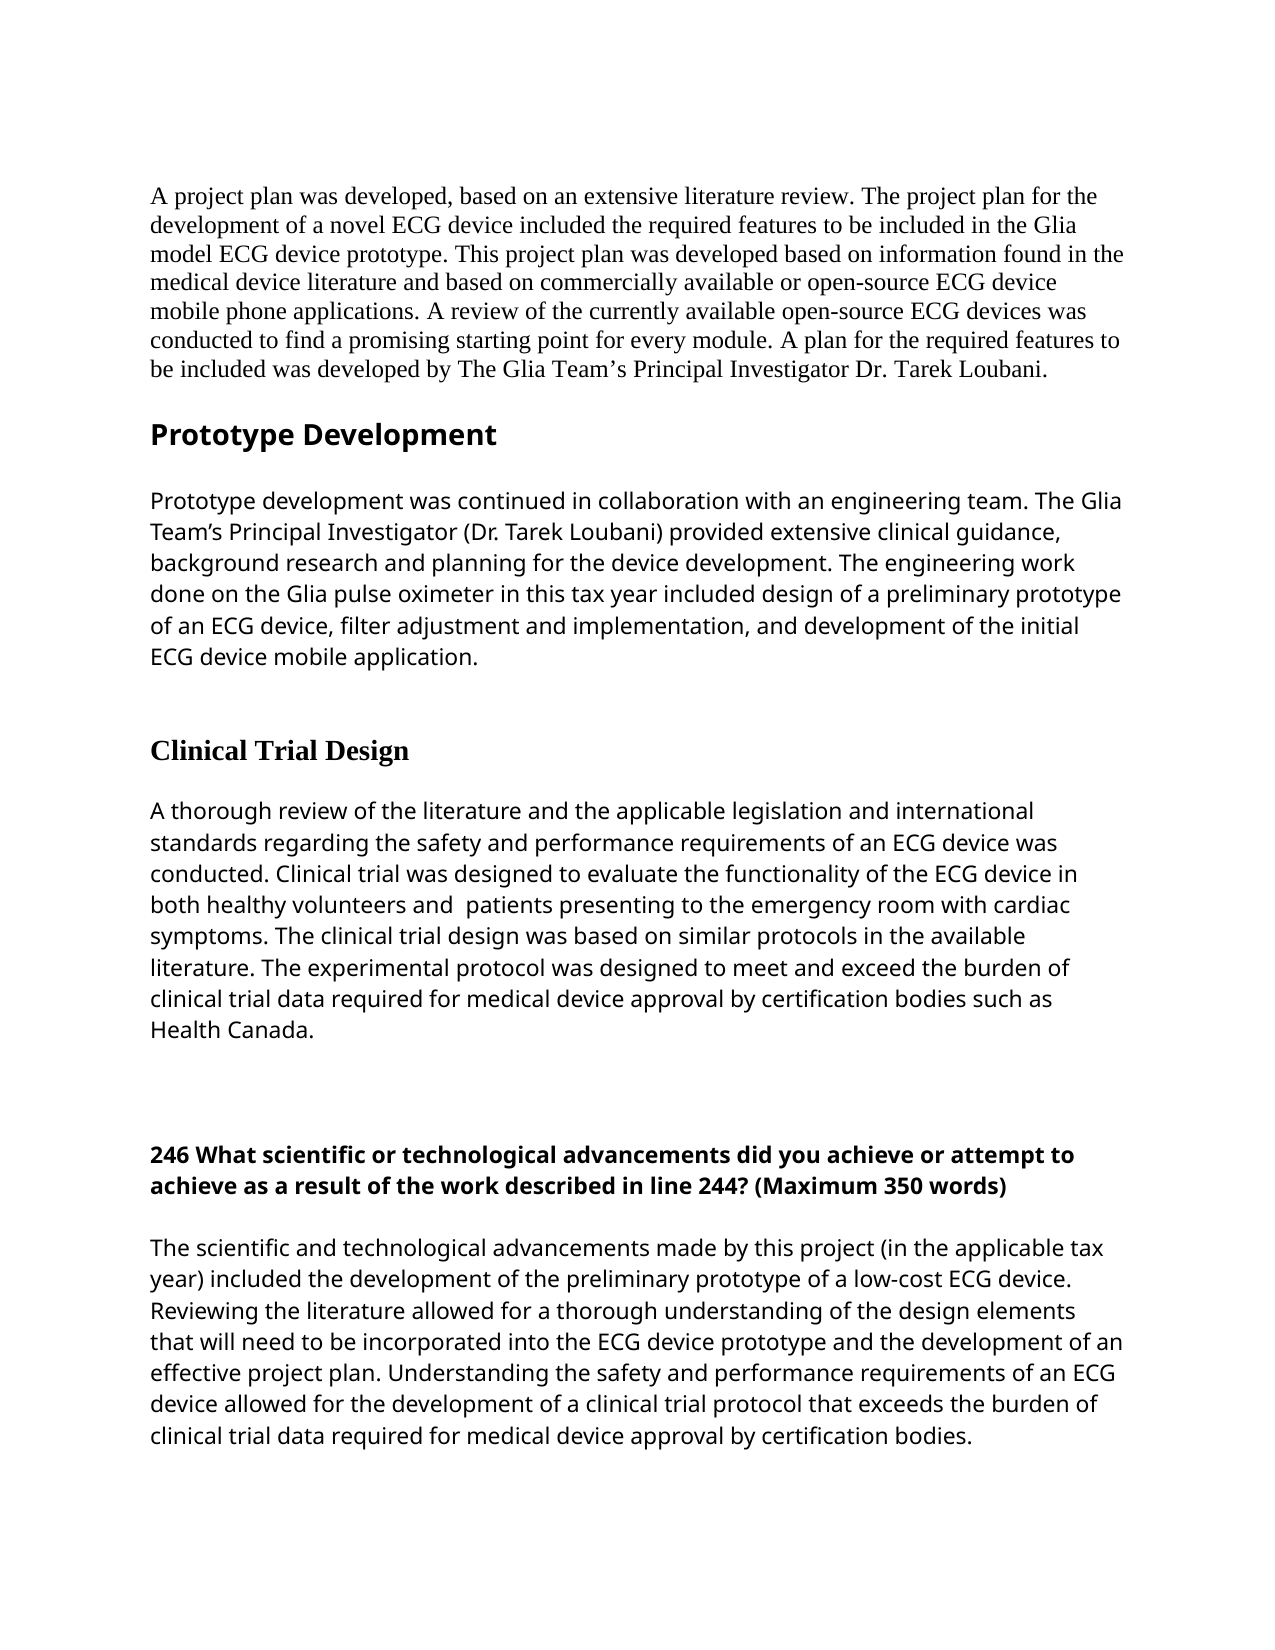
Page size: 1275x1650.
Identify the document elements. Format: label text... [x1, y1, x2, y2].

text A thorough review of the literature and the applicable legislation and international standards regarding the safety and performance requirements of an ECG device was conducted. Clinical trial was designed to evaluate the functionality of the ECG device in both healthy volunteers and patients presenting to the emergency room with cardiac symptoms. The clinical trial design was based on similar protocols in the available literature. The experimental protocol was designed to meet and exceed the burden of clinical trial data required for medical device approval by certification bodies such as Health Canada. [150, 795, 1125, 1045]
text Prototype development was continued in collaboration with an engineering team. The Glia Team’s Principal Investigator (Dr. Tarek Loubani) provided extensive clinical guidance, background research and planning for the device development. The engineering work done on the Glia pulse oximeter in this tax year included design of a preliminary prototype of an ECG device, filter adjustment and implementation, and development of the initial ECG device mobile application. [150, 485, 1125, 672]
text Clinical Trial Design [150, 733, 1125, 766]
text A project plan was developed, based on an extensive literature review. The project plan for the development of a novel ECG device included the required features to be included in the Glia model ECG device prototype. This project plan was developed based on information found in the medical device literature and based on commercially available or open-source ECG device mobile phone applications. A review of the currently available open-source ECG devices was conducted to find a promising starting point for every module. A plan for the required features to be included was developed by The Glia Team’s Principal Investigator Dr. Tarek Loubani. [150, 181, 1125, 382]
text 246 What scientific or technological advancements did you achieve or attempt to achieve as a result of the work described in line 244? (Maximum 350 words) [150, 1139, 1125, 1202]
text The scientific and technological advancements made by this project (in the applicable tax year) included the development of the preliminary prototype of a low-cost ECG device. Reviewing the literature allowed for a thorough understanding of the design elements that will need to be incorporated into the ECG device prototype and the development of an effective project plan. Understanding the safety and performance requirements of an ECG device allowed for the development of a clinical trial protocol that exceeds the burden of clinical trial data required for medical device approval by certification bodies. [150, 1232, 1125, 1451]
text Prototype Development [150, 414, 1125, 453]
